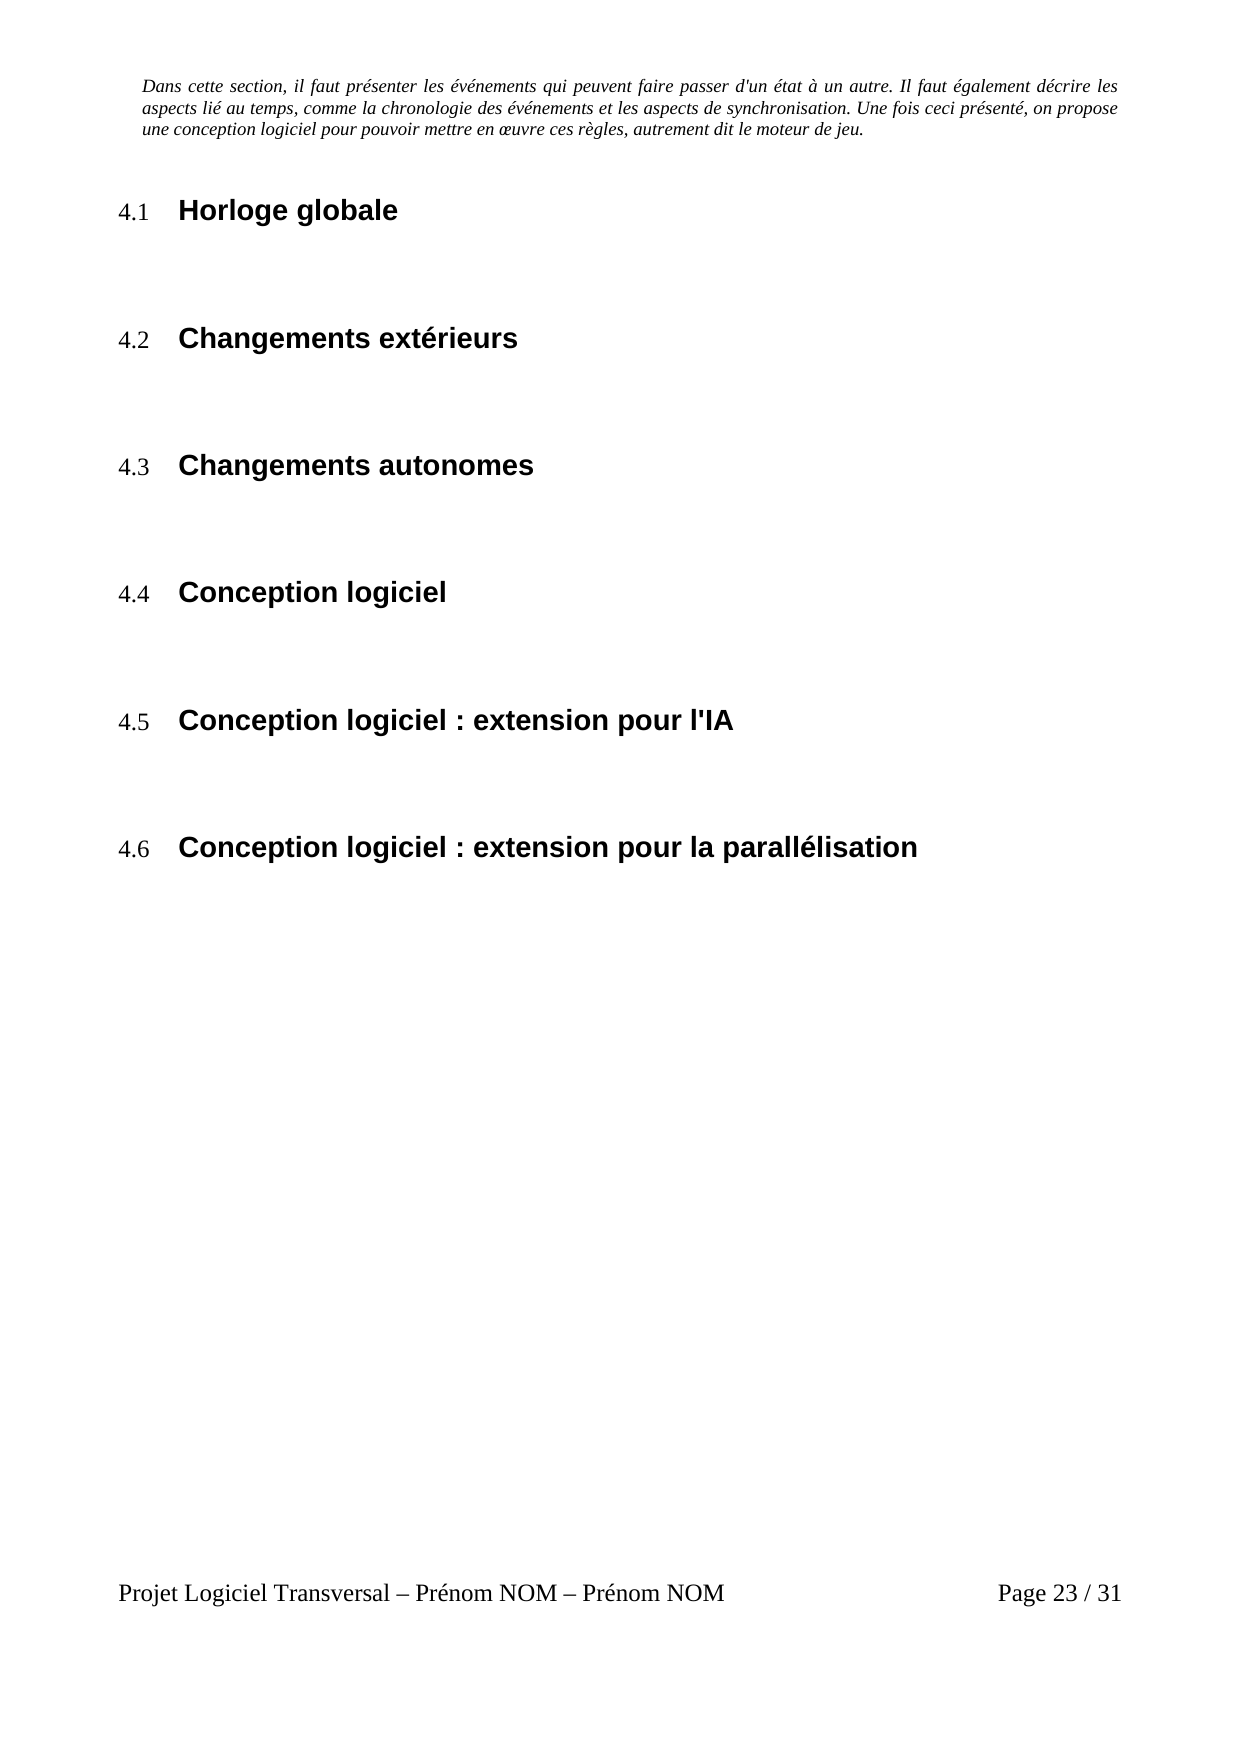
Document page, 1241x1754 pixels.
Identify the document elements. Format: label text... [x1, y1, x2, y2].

list Changements autonomes [118, 448, 1122, 482]
text Dans cette section, il faut présenter les événements qui peuvent faire passer d'un état à un autre. Il faut également décrire les aspects lié au temps, comme la chronologie des événements et les aspects de synchronisation. Une fois ceci présenté, on propose une conception logiciel pour pouvoir mettre en œuvre ces règles, autrement dit le moteur de jeu. [142, 75, 1122, 140]
list Changements extérieurs [118, 321, 1122, 354]
list Conception logiciel [118, 575, 1122, 609]
list Horloge globale [118, 193, 1122, 227]
list Conception logiciel : extension pour l'IA [118, 703, 1122, 736]
list Conception logiciel : extension pour la parallélisation [118, 830, 1122, 863]
